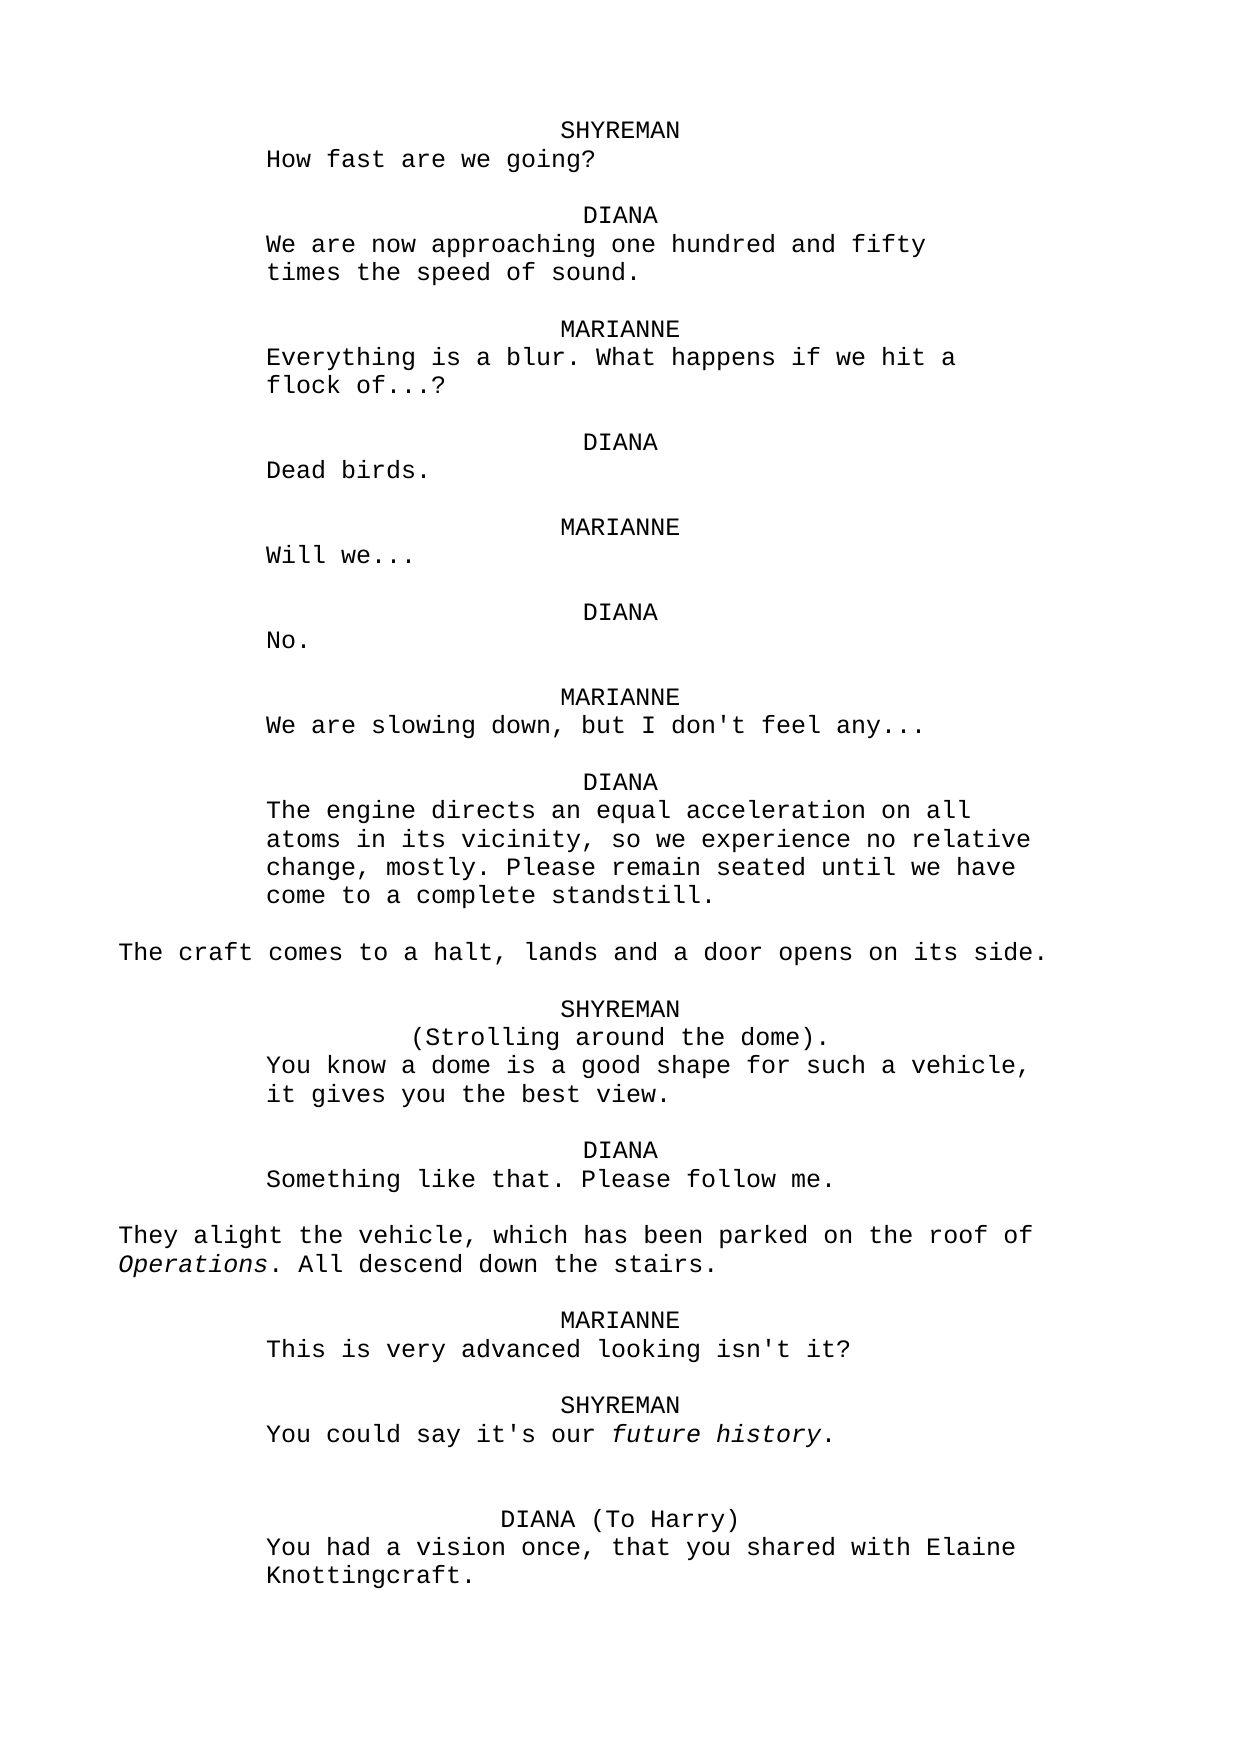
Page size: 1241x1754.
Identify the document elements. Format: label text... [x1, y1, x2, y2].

text No. [118, 628, 1122, 656]
text You know a dome is a good shape for such a vehicle, [118, 1053, 1122, 1081]
text Everything is a blur. What happens if we hit a [118, 345, 1122, 373]
text MARIANNE [118, 685, 1122, 713]
text come to a complete standstill. [118, 883, 1122, 911]
text The craft comes to a halt, lands and a door opens on its side. [118, 940, 1122, 968]
text DIANA [118, 203, 1122, 231]
text SHYREMAN [118, 996, 1122, 1025]
text flock of...? [118, 373, 1122, 401]
text We are slowing down, but I don't feel any... [118, 713, 1122, 741]
text it gives you the best view. [118, 1081, 1122, 1110]
text DIANA (To Harry) [118, 1506, 1122, 1535]
text MARIANNE [118, 316, 1122, 345]
text DIANA [118, 770, 1122, 798]
text (Strolling around the dome). [118, 1025, 1122, 1053]
text Dead birds. [118, 458, 1122, 486]
text You had a vision once, that you shared with Elaine Knottingcraft. [118, 1535, 1122, 1591]
text MARIANNE [118, 1308, 1122, 1336]
text How fast are we going? [118, 146, 1122, 175]
text DIANA [118, 430, 1122, 458]
text SHYREMAN [118, 118, 1122, 146]
text This is very advanced looking isn't it? [118, 1336, 1122, 1365]
text Will we... [118, 543, 1122, 571]
text times the speed of sound. [118, 260, 1122, 288]
text MARIANNE [118, 515, 1122, 543]
text SHYREMAN [118, 1393, 1122, 1421]
text We are now approaching one hundred and fifty [118, 231, 1122, 260]
text DIANA [118, 600, 1122, 628]
text The engine directs an equal acceleration on all [118, 798, 1122, 826]
text DIANA [118, 1138, 1122, 1166]
text You could say it's our future history. [118, 1421, 1122, 1450]
text atoms in its vicinity, so we experience no relative change, mostly. Please remain seated until we have [118, 826, 1122, 883]
text Something like that. Please follow me. [118, 1166, 1122, 1195]
text They alight the vehicle, which has been parked on the roof of Operations. All descend down the stairs. [118, 1223, 1122, 1280]
